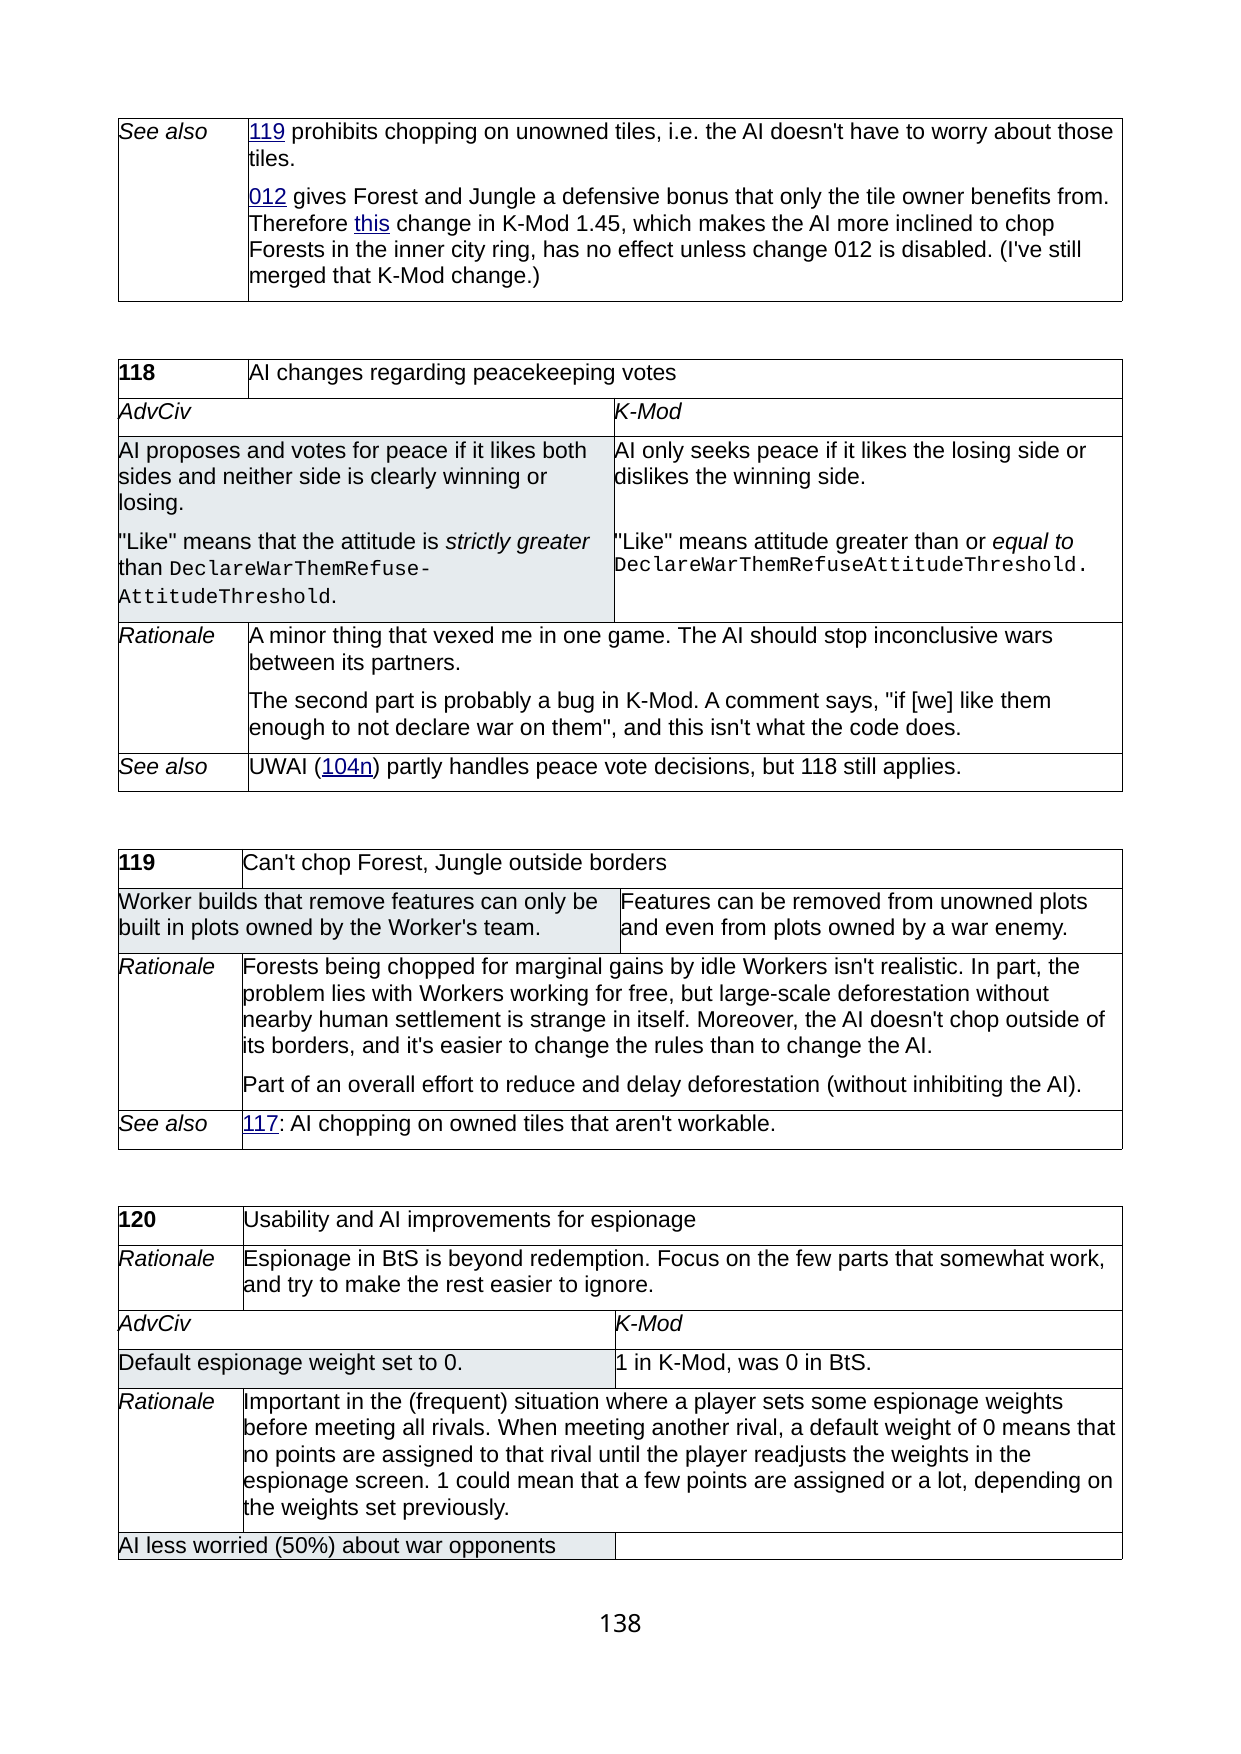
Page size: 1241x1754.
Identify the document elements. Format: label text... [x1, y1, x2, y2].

table_cell AI proposes and votes for peace if it likes both sides and neither side is clearly winning or losing. "Like" means that the attitude is strictly greater than DeclareWarThemRefuse­AttitudeThreshold. [119, 437, 614, 622]
table_cell Rationale [119, 954, 242, 1110]
table_cell AdvCiv [119, 399, 614, 436]
table_cell [616, 1533, 1122, 1559]
table_cell K-Mod [616, 1311, 1122, 1349]
table_cell 117: AI chopping on owned tiles that aren't workable. [243, 1111, 1122, 1148]
table_cell Rationale [119, 1389, 243, 1532]
table_cell K-Mod [615, 399, 1122, 436]
table_header 118 [119, 360, 248, 398]
table_cell Forests being chopped for marginal gains by idle Workers isn't realistic. In part, the problem lies with Workers working for free, but large-scale deforestation without nearby human settlement is strange in itself. Moreover, the AI doesn't chop outside of its borders, and it's easier to change the rules than to change the AI. Part of an overall effort to reduce and delay deforestation (without inhibiting the AI). [243, 954, 1122, 1110]
table_header Can't chop Forest, Jungle outside borders [243, 850, 1122, 888]
table_header 119 [119, 850, 242, 888]
table_cell Rationale [119, 1246, 243, 1310]
table_cell Features can be removed from unowned plots and even from plots owned by a war enemy. [621, 889, 1122, 953]
table_cell See also [119, 754, 248, 791]
table_cell AdvCiv [119, 1311, 615, 1349]
table_cell 1 in K-Mod, was 0 in BtS. [616, 1350, 1122, 1388]
table_cell AI only seeks peace if it likes the losing side or dislikes the winning side. "Like" means attitude greater than or equal to DeclareWarThemRefuse­AttitudeThreshold. [615, 437, 1122, 622]
table_cell See also [119, 119, 248, 301]
table_cell UWAI (104n) partly handles peace vote decisions, but 118 still applies. [249, 754, 1122, 791]
table_cell Default espionage weight set to 0. [119, 1350, 615, 1388]
table_cell See also [119, 1111, 242, 1148]
table_cell 119 prohibits chopping on unowned tiles, i.e. the AI doesn't have to worry about those tiles. 012 gives Forest and Jungle a defensive bonus that only the tile owner benefits from. Therefore this change in K-Mod 1.45, which makes the AI more inclined to chop Forests in the inner city ring, has no effect unless change 012 is disabled. (I've still merged that K-Mod change.) [249, 119, 1122, 301]
table_cell Important in the (frequent) situation where a player sets some espionage weights before meeting all rivals. When meeting another rival, a default weight of 0 means that no points are assigned to that rival until the player readjusts the weights in the espionage screen. 1 could mean that a few points are assigned or a lot, depending on the weights set previously. [244, 1389, 1122, 1532]
table_header AI changes regarding peacekeeping votes [249, 360, 1122, 398]
table_cell Espionage in BtS is beyond redemption. Focus on the few parts that somewhat work, and try to make the rest easier to ignore. [244, 1246, 1122, 1310]
table_header Usability and AI improvements for espionage [244, 1207, 1122, 1245]
table_cell Rationale [119, 623, 248, 752]
table_header 120 [119, 1207, 243, 1245]
table_cell A minor thing that vexed me in one game. The AI should stop inconclusive wars between its partners. The second part is probably a bug in K-Mod. A comment says, "if [we] like them enough to not declare war on them", and this isn't what the code does. [249, 623, 1122, 752]
table_cell AI less worried (50%) about war opponents [119, 1533, 615, 1559]
table_cell Worker builds that remove features can only be built in plots owned by the Worker's team. [119, 889, 620, 953]
